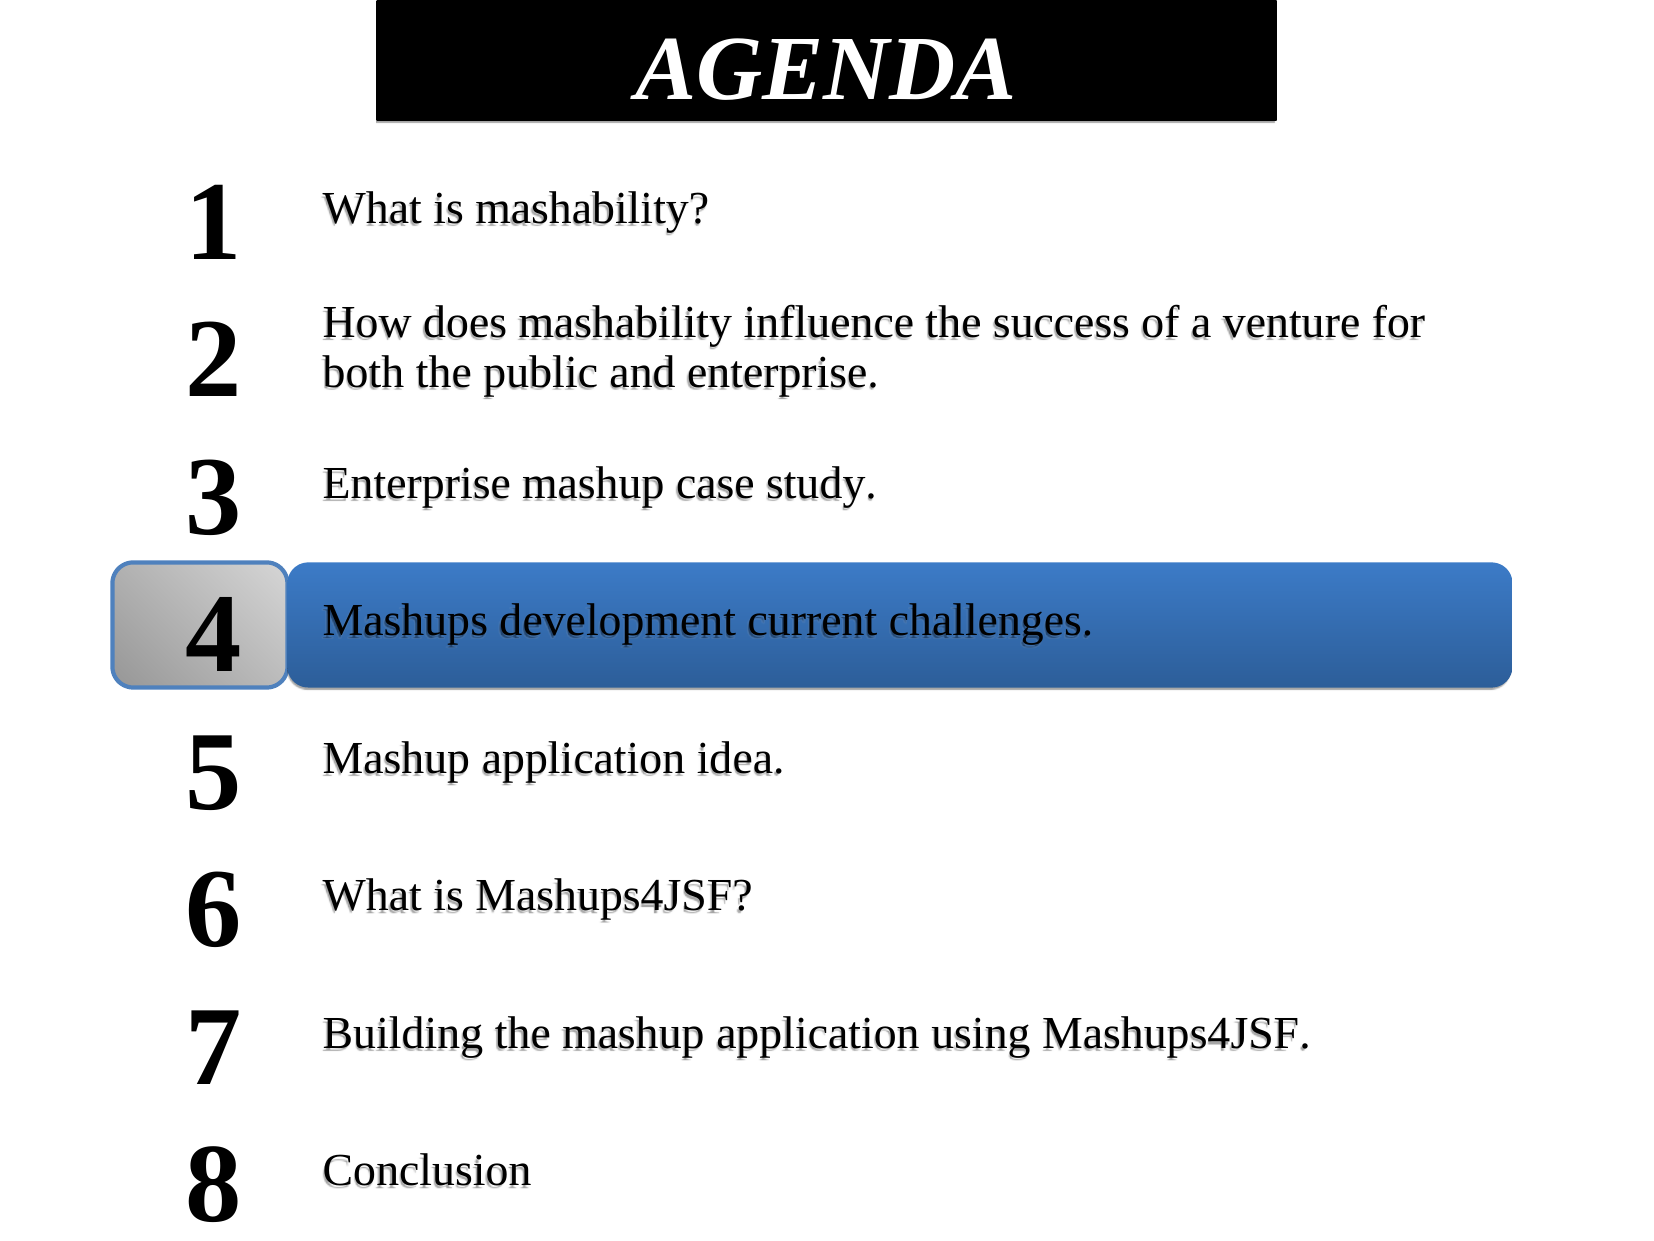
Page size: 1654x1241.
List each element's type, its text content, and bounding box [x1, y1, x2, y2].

text_box [298, 562, 308, 573]
text_box Conclusion [302, 1107, 1527, 1233]
text_box Enterprise mashup case study. [302, 420, 1527, 546]
text_box 4 [126, 557, 302, 683]
text_box AGENDA [377, 0, 1277, 120]
text_box 2 [126, 282, 302, 408]
text_box 3 [126, 420, 302, 546]
text_box [112, 562, 280, 688]
text_box What is mashability? [302, 145, 1527, 271]
text_box Mashup application idea. [302, 695, 1527, 821]
text_box 8 [126, 1107, 302, 1233]
text_box 1 [126, 145, 302, 271]
text_box 6 [126, 832, 302, 958]
text_box Building the mashup application using Mashups4JSF. [302, 970, 1527, 1096]
text_box 7 [126, 970, 302, 1096]
text_box 5 [126, 695, 302, 821]
text_box How does mashability influence the success of a venture for both the public and enterprise. [302, 282, 1527, 408]
text_box [292, 668, 1505, 688]
text_box What is Mashups4JSF? [302, 832, 1527, 958]
text_box Mashups development current challenges. [302, 557, 1527, 683]
